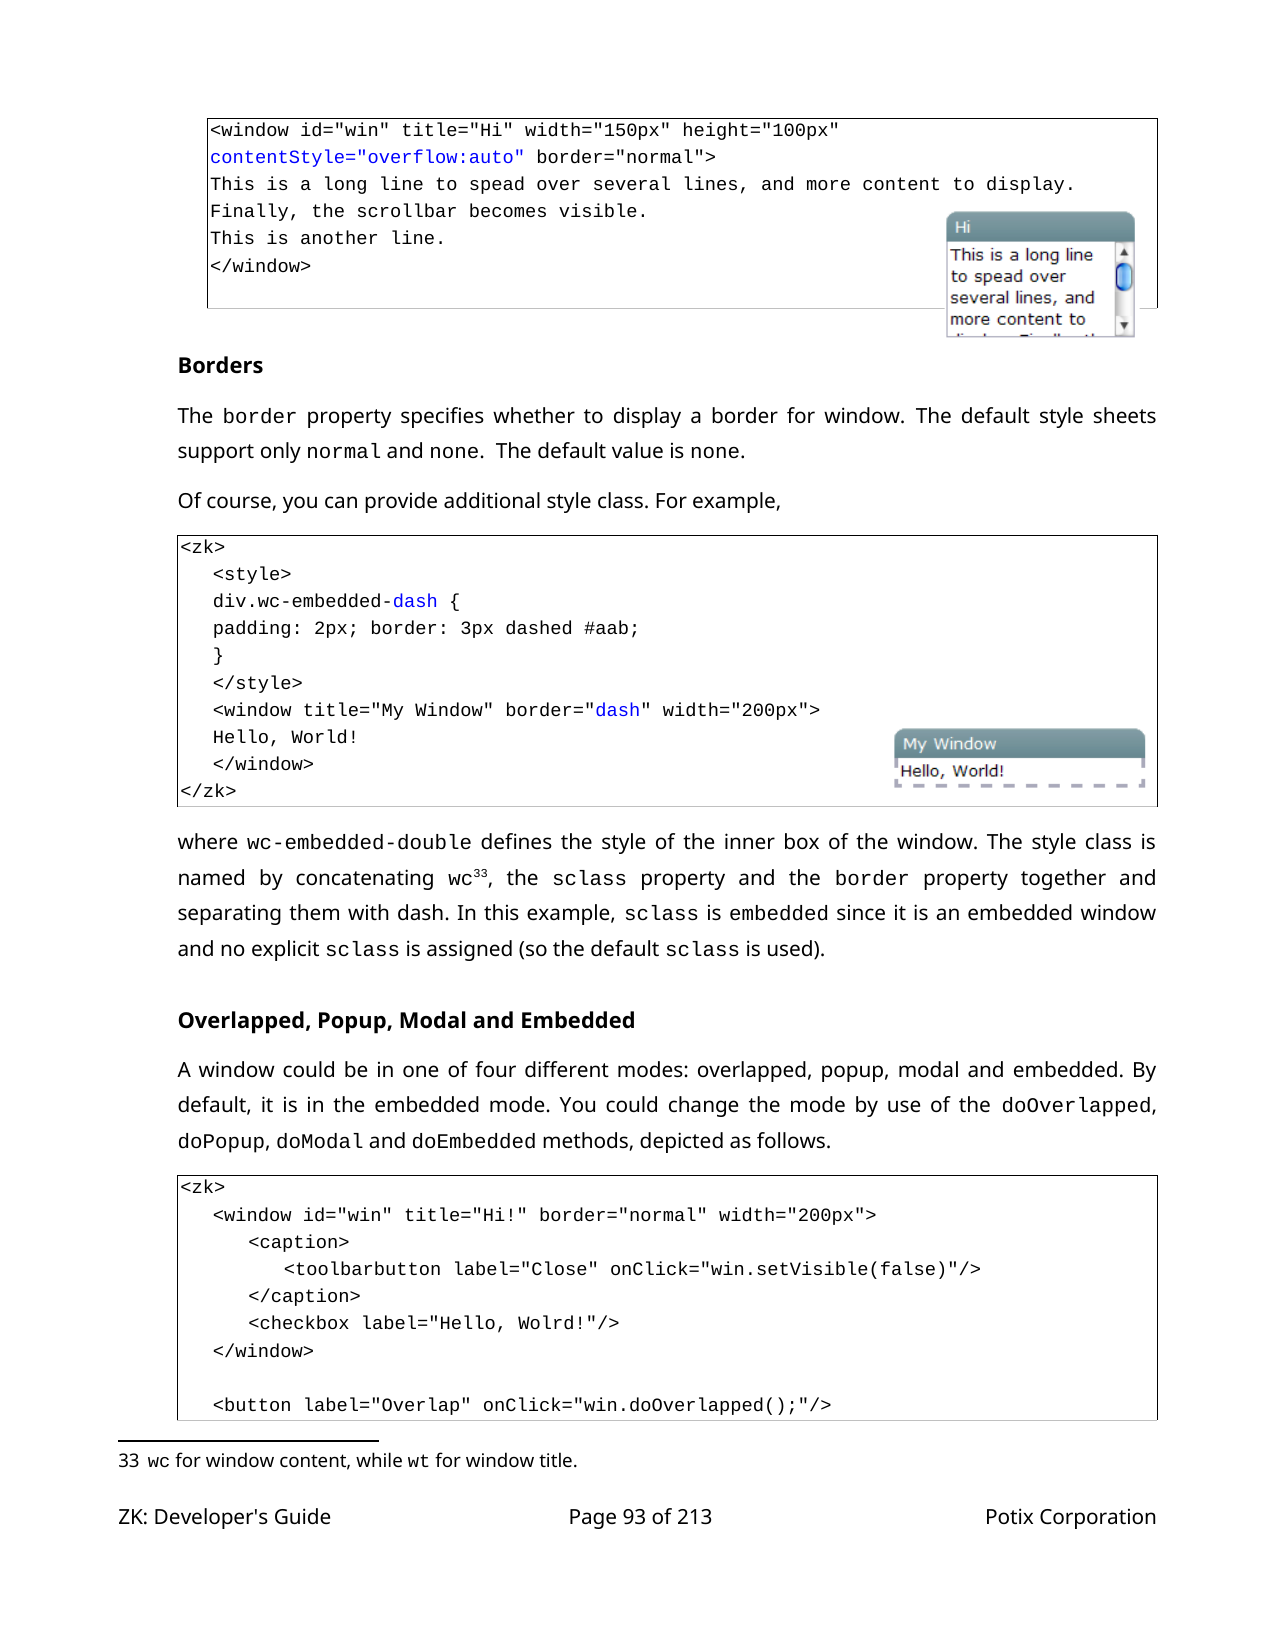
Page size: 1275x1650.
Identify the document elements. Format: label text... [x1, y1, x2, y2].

text padding: 2px; border: 3px dashed #aab; [178, 616, 1157, 640]
text </window> [178, 752, 892, 776]
text [1140, 253, 1157, 278]
text Of course, you can provide additional style class. For example, [177, 486, 1157, 514]
subtitle Borders [177, 350, 1157, 380]
text This is another line. [208, 226, 944, 251]
picture [892, 726, 1149, 789]
picture [944, 209, 1140, 340]
text wc for window content, while wt for window title. [118, 1447, 1157, 1473]
text where wc-embedded-double defines the style of the inner box of the window. The style class is named by concatenating wc, the sclass property and the border property together and separating them with dash. In this example, sclass is embedded since it is an embedded window and no explicit sclass is assigned (so the default sclass is used). [177, 827, 1157, 962]
text [1140, 226, 1157, 251]
text <button label="Overlap" onClick="win.doOverlapped();"/> [178, 1393, 1157, 1420]
text <window id="win" title="Hi" width="150px" height="100px" contentStyle="overflow:auto" border="normal"> [208, 119, 1157, 169]
text Finally, the scrollbar becomes visible. [208, 199, 1157, 223]
text A window could be in one of four different modes: overlapped, popup, modal and embedded. By default, it is in the embedded mode. You could change the mode by use of the doOverlapped, doPopup, doModal and doEmbedded methods, depicted as follows. [177, 1055, 1157, 1155]
text </zk> [178, 779, 1157, 806]
text The border property specifies whether to display a border for window. The default style sheets support only normal and none. The default value is none. [177, 401, 1157, 465]
text </style> [178, 671, 1157, 695]
text <window title="My Window" border="dash" width="200px"> [178, 698, 1157, 722]
text This is a long line to spead over several lines, and more content to display. [208, 172, 1157, 196]
text } [178, 643, 1157, 668]
text Hello, World! [178, 725, 1157, 749]
text <zk> [178, 1176, 1157, 1199]
text <zk> [178, 536, 1157, 559]
subtitle Overlapped, Popup, Modal and Embedded [177, 1005, 1157, 1035]
text <style> [178, 562, 1157, 586]
text </window> [208, 253, 944, 278]
text [1149, 752, 1157, 776]
text <caption> [178, 1230, 1157, 1254]
text <window id="win" title="Hi!" border="normal" width="200px"> [178, 1202, 1157, 1227]
text div.wc-embedded-dash { [178, 589, 1157, 613]
text </window> [178, 1338, 1157, 1363]
text <toolbarbutton label="Close" onClick="win.setVisible(false)"/> [178, 1257, 1157, 1281]
text <checkbox label="Hello, Wolrd!"/> [178, 1311, 1157, 1336]
text </caption> [178, 1284, 1157, 1308]
